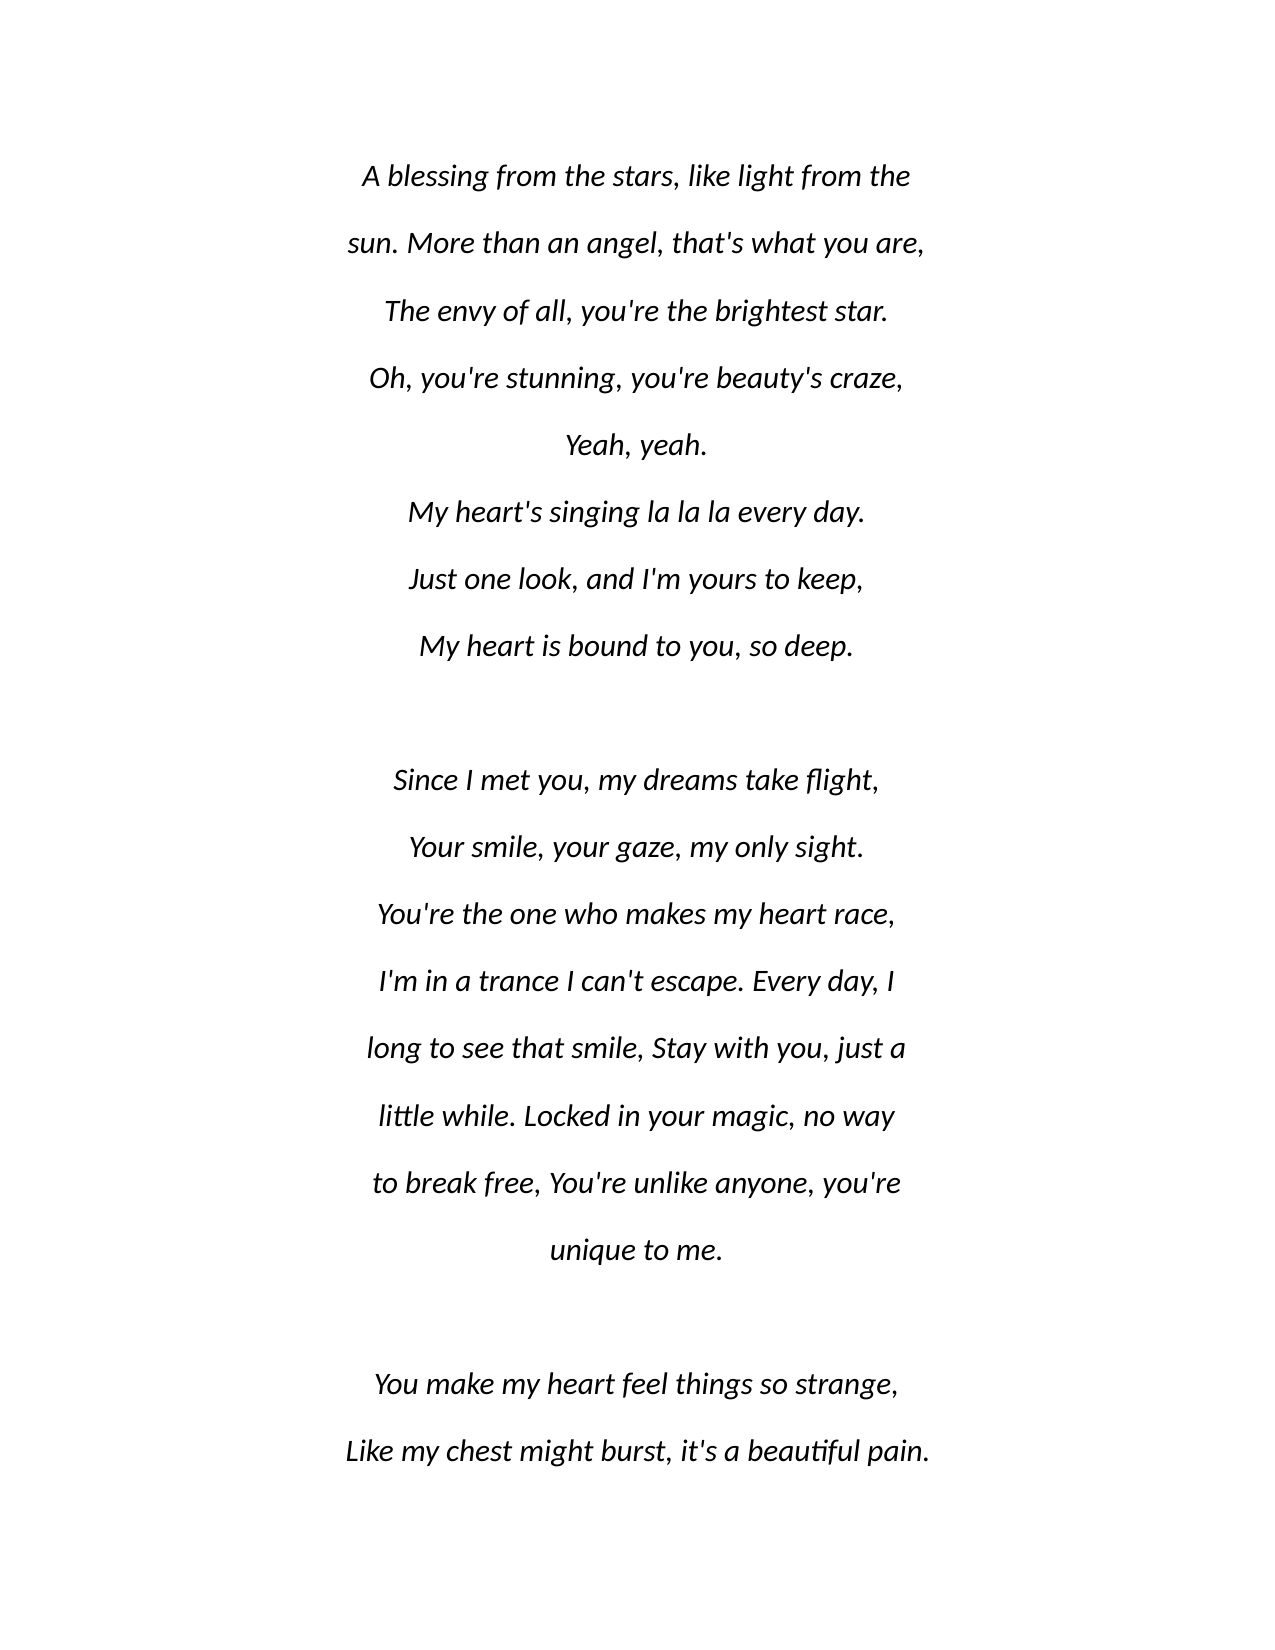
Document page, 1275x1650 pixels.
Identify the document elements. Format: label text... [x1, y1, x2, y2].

text I'm in a trance I can't escape. Every day, I long to see that smile, Stay with you, just a little while. Locked in your magic, no way to break free, You're unlike anyone, you're unique to me. [364, 962, 912, 1268]
text Like my chest might burst, it's a beautiful pain. [345, 1431, 1113, 1469]
text Oh, you're stunning, you're beauty's craze, [344, 358, 932, 396]
text You're the one who makes my heart race, [344, 894, 932, 933]
text My heart is bound to you, so deep. [344, 626, 932, 664]
text My heart's singing la la la every day. [344, 492, 932, 530]
text A blessing from the stars, like light from the sun. More than an angel, that's what you are, The envy of all, you're the brightest star. [336, 156, 941, 329]
text Just one look, and I'm yours to keep, [344, 559, 932, 597]
text Since I met you, my dreams take flight, Your smile, your gaze, my only sight. [368, 760, 908, 866]
text Yeah, yeah. [344, 425, 932, 463]
text You make my heart feel things so strange, [344, 1364, 932, 1402]
